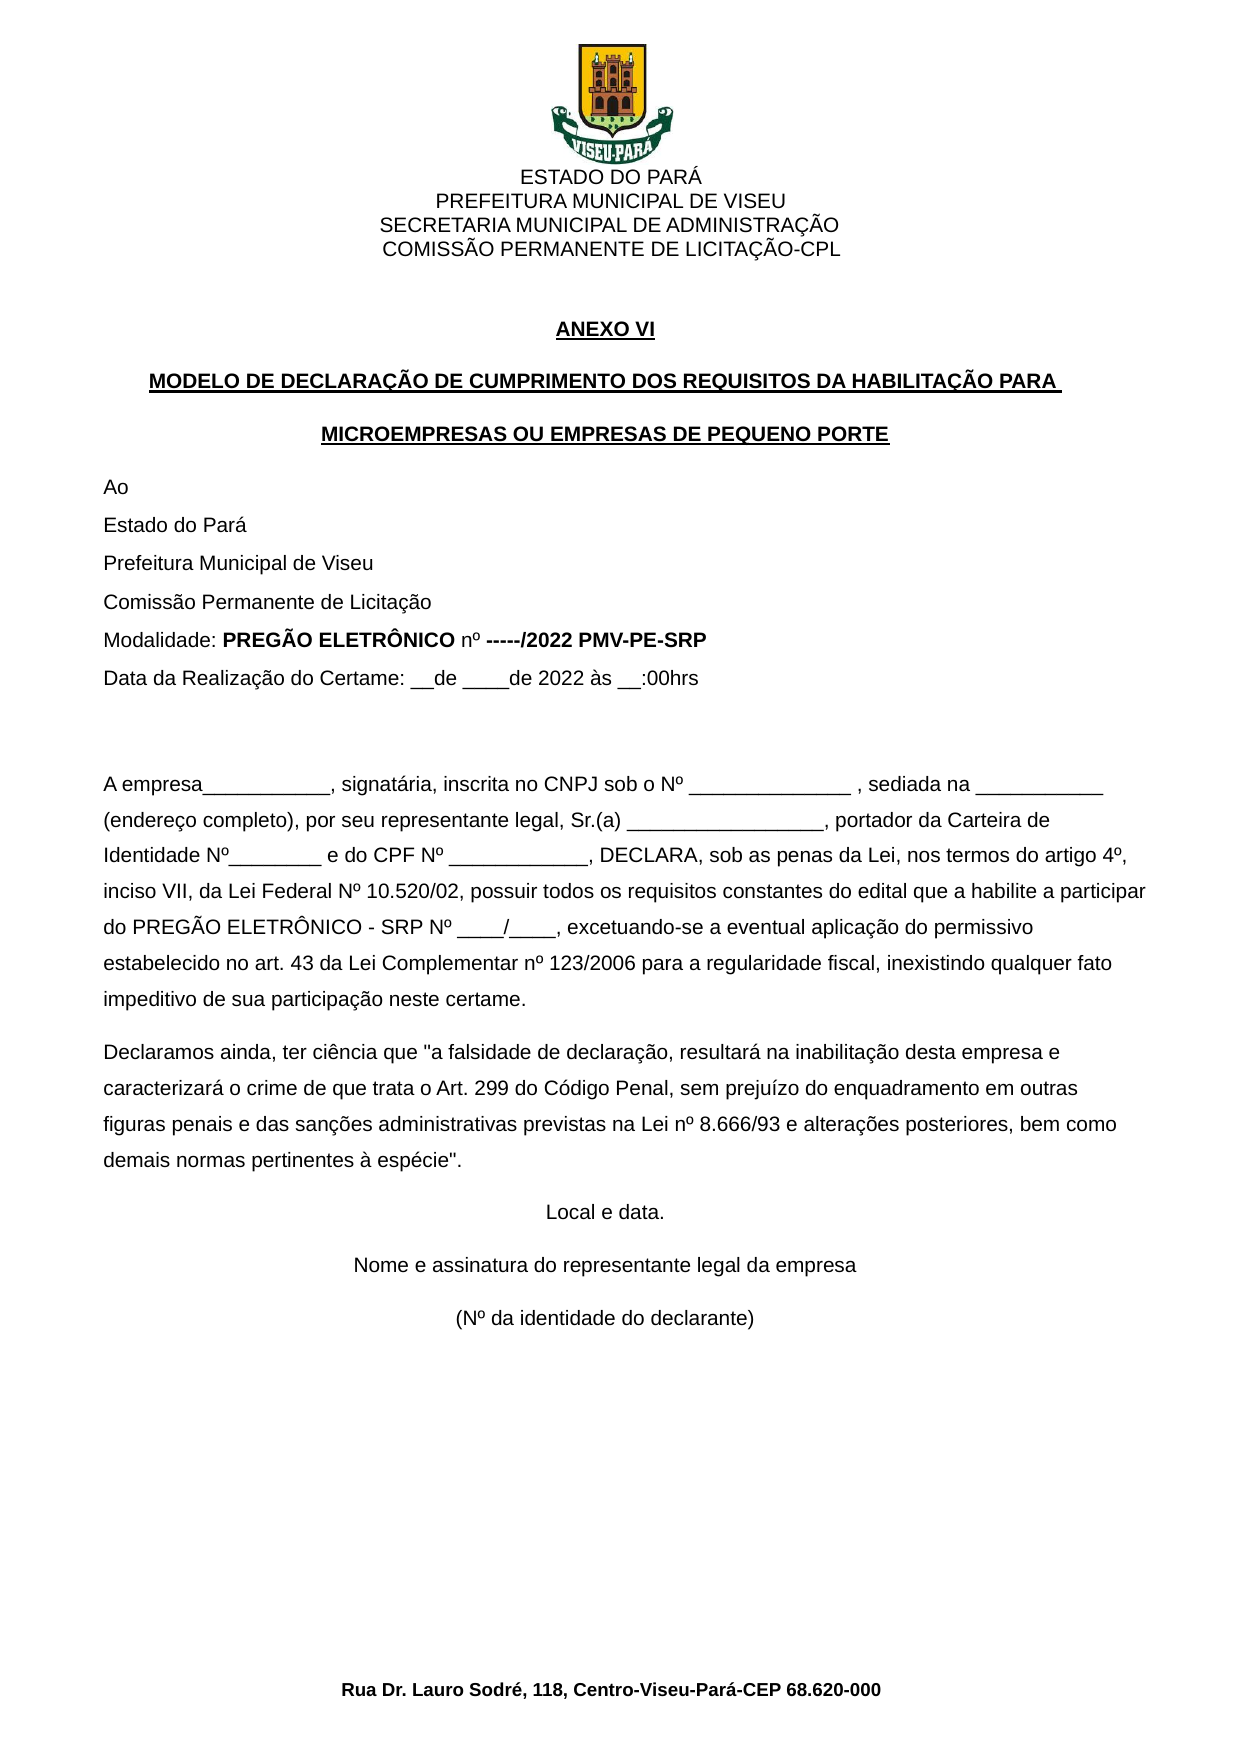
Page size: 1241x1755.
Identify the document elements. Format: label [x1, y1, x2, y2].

picture [551, 44, 674, 165]
